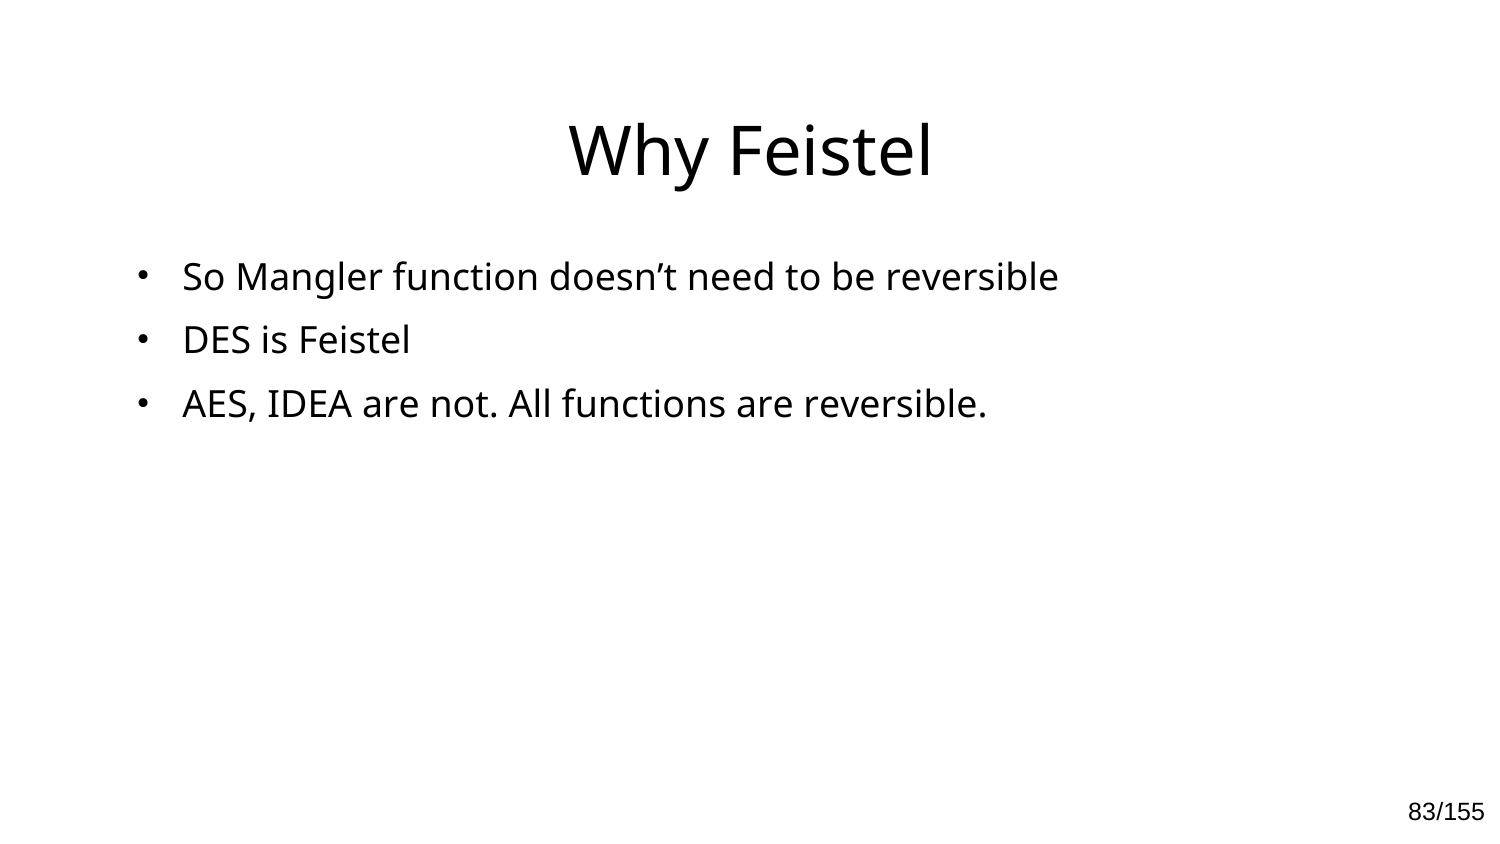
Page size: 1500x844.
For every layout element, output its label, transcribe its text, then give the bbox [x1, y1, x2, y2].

title Why Feistel [121, 78, 1381, 217]
list So Mangler function doesn’t need to be reversible DES is Feistel AES, IDEA are not. All functions are reversible. [121, 244, 1381, 837]
